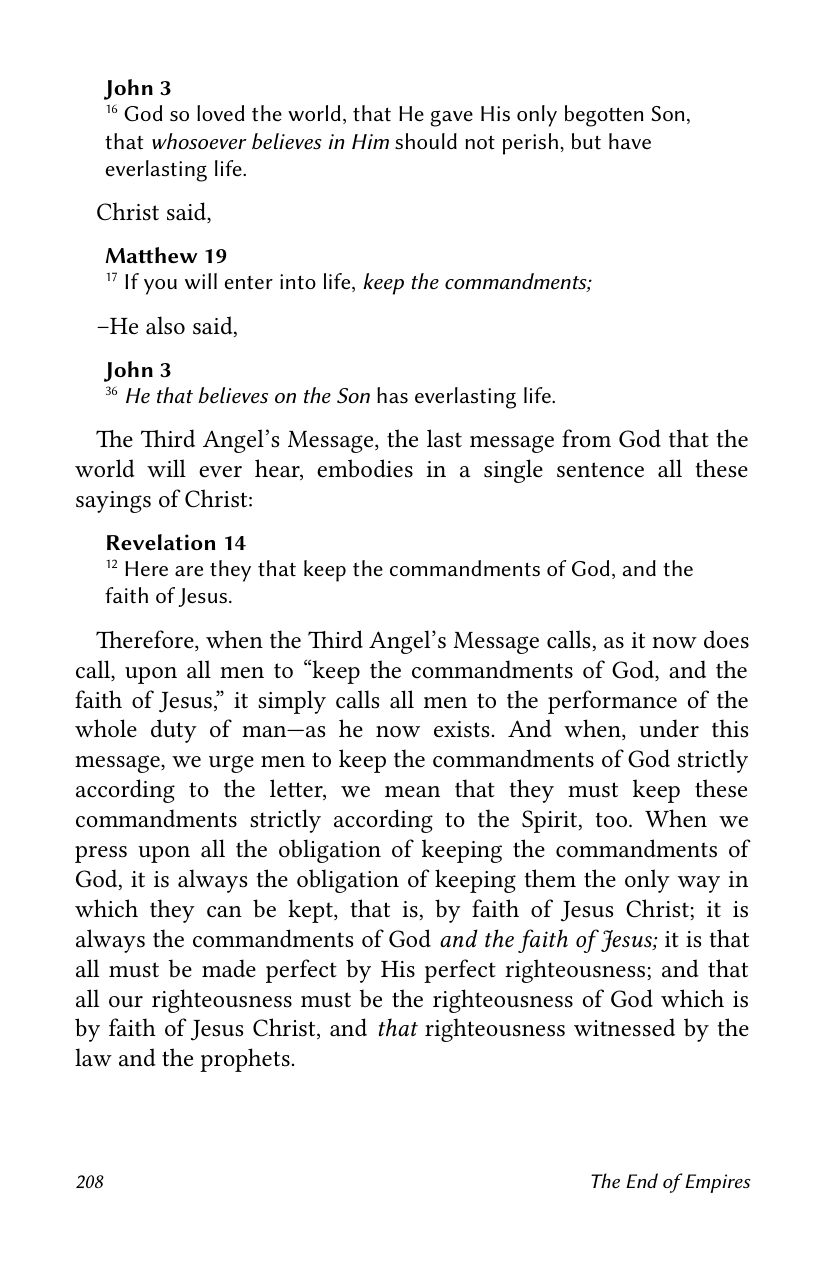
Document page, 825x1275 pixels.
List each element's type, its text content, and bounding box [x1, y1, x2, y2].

text Christ said, [75, 198, 750, 227]
text The Third Angel’s Message, the last message from God that the world will ever hear, embodies in a single sentence all these sayings of Christ: [75, 425, 750, 513]
text 36 He that believes on the Son has everlasting life. [105, 383, 720, 409]
text 12 Here are they that keep the commandments of God, and the faith of Jesus. [105, 556, 720, 609]
text 17 If you will enter into life, keep the commandments; [105, 269, 720, 296]
text Matthew 19 [105, 243, 750, 269]
text 16 God so loved the world, that He gave His only begotten Son, that whosoever believes in Him should not perish, but have everlasting life. [105, 101, 720, 182]
text John 3 [105, 357, 750, 383]
text John 3 [105, 75, 750, 101]
text Revelation 14 [105, 530, 750, 556]
text –He also said, [75, 312, 750, 340]
text Therefore, when the Third Angel’s Message calls, as it now does call, upon all men to “keep the commandments of God, and the faith of Jesus,” it simply calls all men to the performance of the whole duty of man—as he now exists. And when, under this message, we urge men to keep the commandments of God strictly according to the letter, we mean that they must keep these commandments strictly according to the Spirit, too. When we press upon all the obligation of keeping the commandments of God, it is always the obligation of keeping them the only way in which they can be kept, that is, by faith of Jesus Christ; it is always the commandments of God and the faith of Jesus; it is that all must be made perfect by His perfect righteousness; and that all our righteousness must be the righteousness of God which is by faith of Jesus Christ, and that righteousness witnessed by the law and the prophets. [75, 626, 750, 1073]
